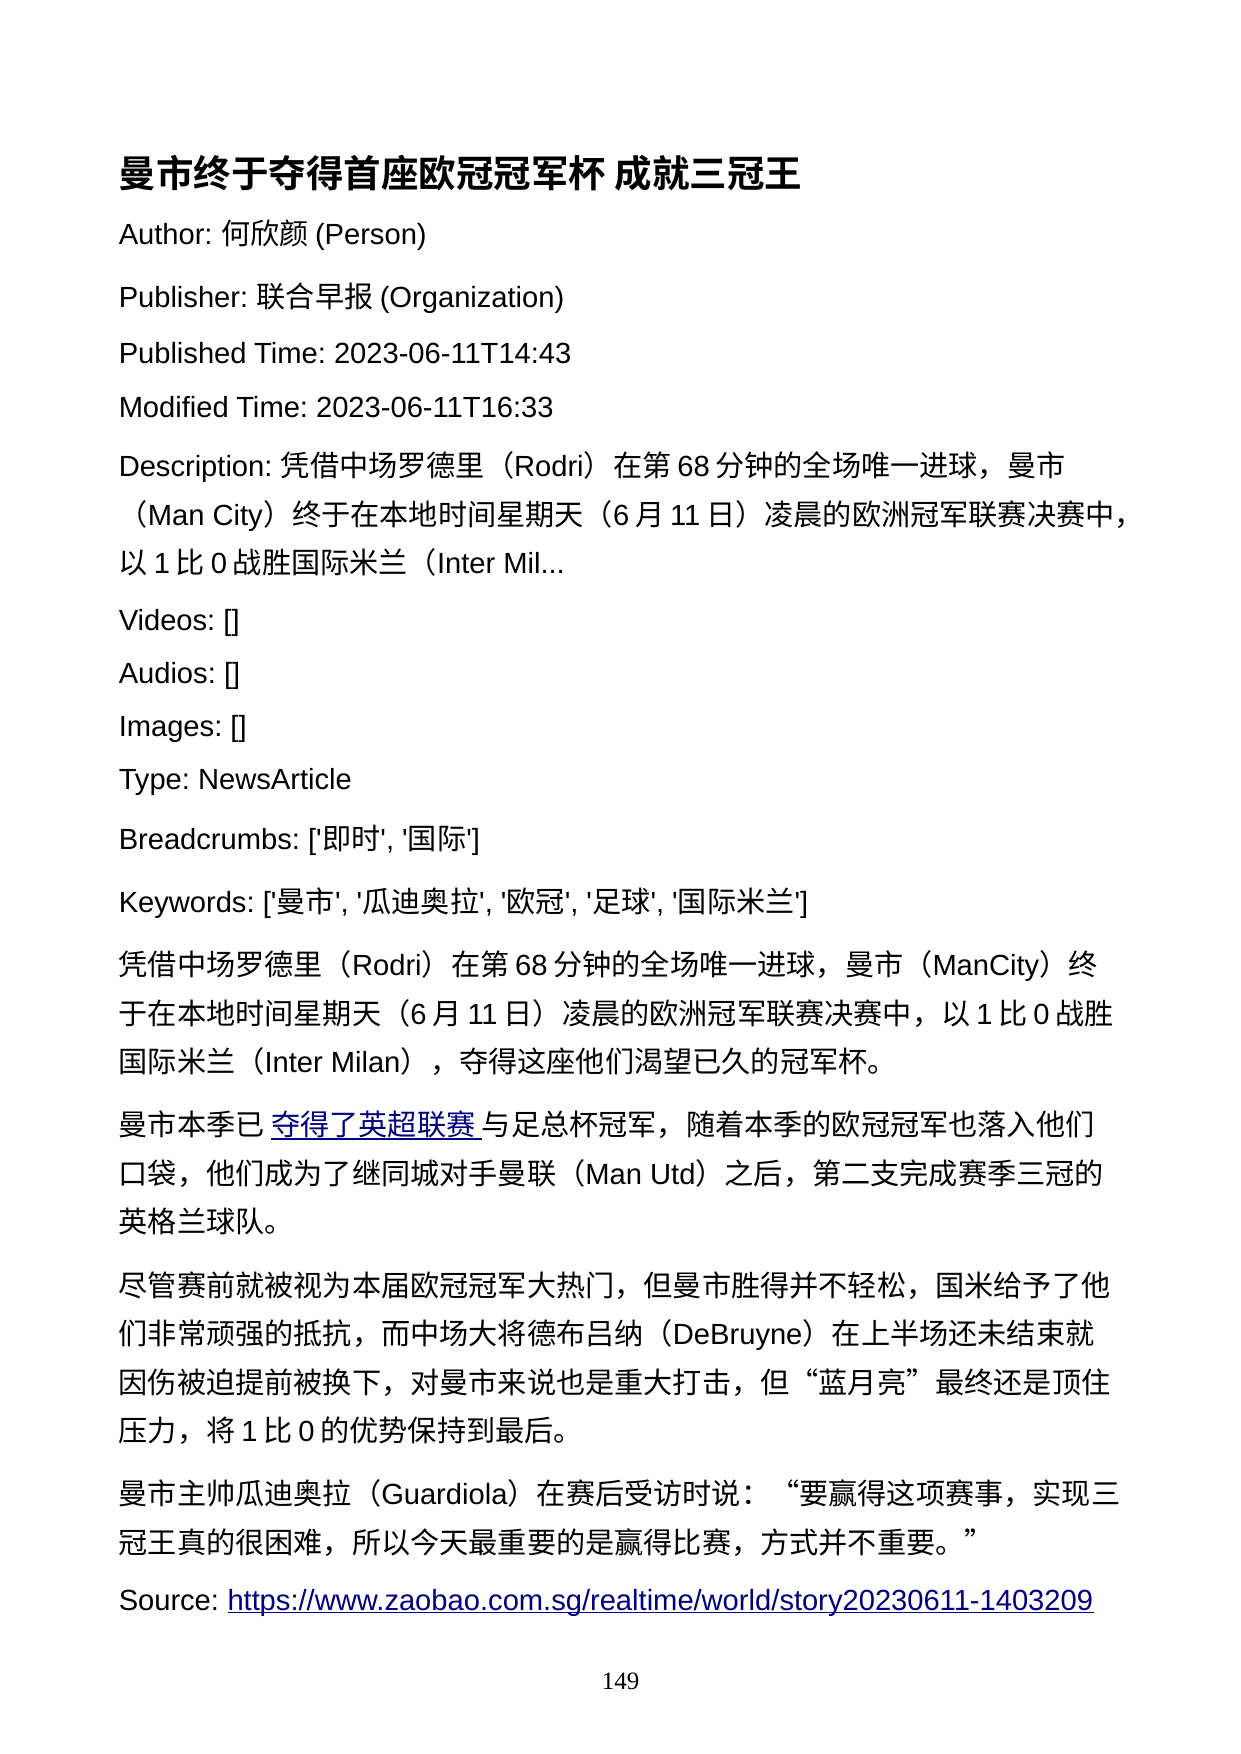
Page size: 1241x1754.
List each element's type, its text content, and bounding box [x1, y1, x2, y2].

text 凭借中场罗德里（Rodri）在第68分钟的全场唯一进球，曼市（ManCity）终于在本地时间星期天（6月11日）凌晨的欧洲冠军联赛决赛中，以1比0战胜国际米兰（Inter Milan），夺得这座他们渴望已久的冠军杯。 [118, 942, 1122, 1081]
text Videos: [] [118, 603, 1122, 637]
text Audios: [] [118, 656, 1122, 690]
text Breadcrumbs: ['即时', '国际'] [118, 816, 1122, 858]
text Modified Time: 2023-06-11T16:33 [118, 390, 1122, 423]
text Description: 凭借中场罗德里（Rodri）在第68分钟的全场唯一进球，曼市（Man City）终于在本地时间星期天（6月11日）凌晨的欧洲冠军联赛决赛中，以1比0战胜国际米兰（Inter Mil... [118, 443, 1122, 582]
text 曼市主帅瓜迪奥拉（Guardiola）在赛后受访时说：“要赢得这项赛事，实现三冠王真的很困难，所以今天最重要的是赢得比赛，方式并不重要。” [118, 1471, 1122, 1562]
text Publisher: 联合早报 (Organization) [118, 273, 1122, 316]
text 曼市本季已 夺得了英超联赛 与足总杯冠军，随着本季的欧冠冠军也落入他们口袋，他们成为了继同城对手曼联（Man Utd）之后，第二支完成赛季三冠的英格兰球队。 [118, 1102, 1122, 1241]
text Source: https://www.zaobao.com.sg/realtime/world/story20230611-1403209 [118, 1583, 1122, 1616]
text Published Time: 2023-06-11T14:43 [118, 337, 1122, 370]
text Images: [] [118, 709, 1122, 743]
text Keywords: ['曼市', '瓜迪奥拉', '欧冠', '足球', '国际米兰'] [118, 879, 1122, 921]
text Author: 何欣颜 (Person) [118, 210, 1122, 253]
text Type: NewsArticle [118, 762, 1122, 796]
text 尽管赛前就被视为本届欧冠冠军大热门，但曼市胜得并不轻松，国米给予了他们非常顽强的抵抗，而中场大将德布吕纳（DeBruyne）在上半场还未结束就因伤被迫提前被换下，对曼市来说也是重大打击，但“蓝月亮”最终还是顶住压力，将1比0的优势保持到最后。 [118, 1262, 1122, 1450]
subtitle 曼市终于夺得首座欧冠冠军杯 成就三冠王 [118, 143, 1122, 198]
